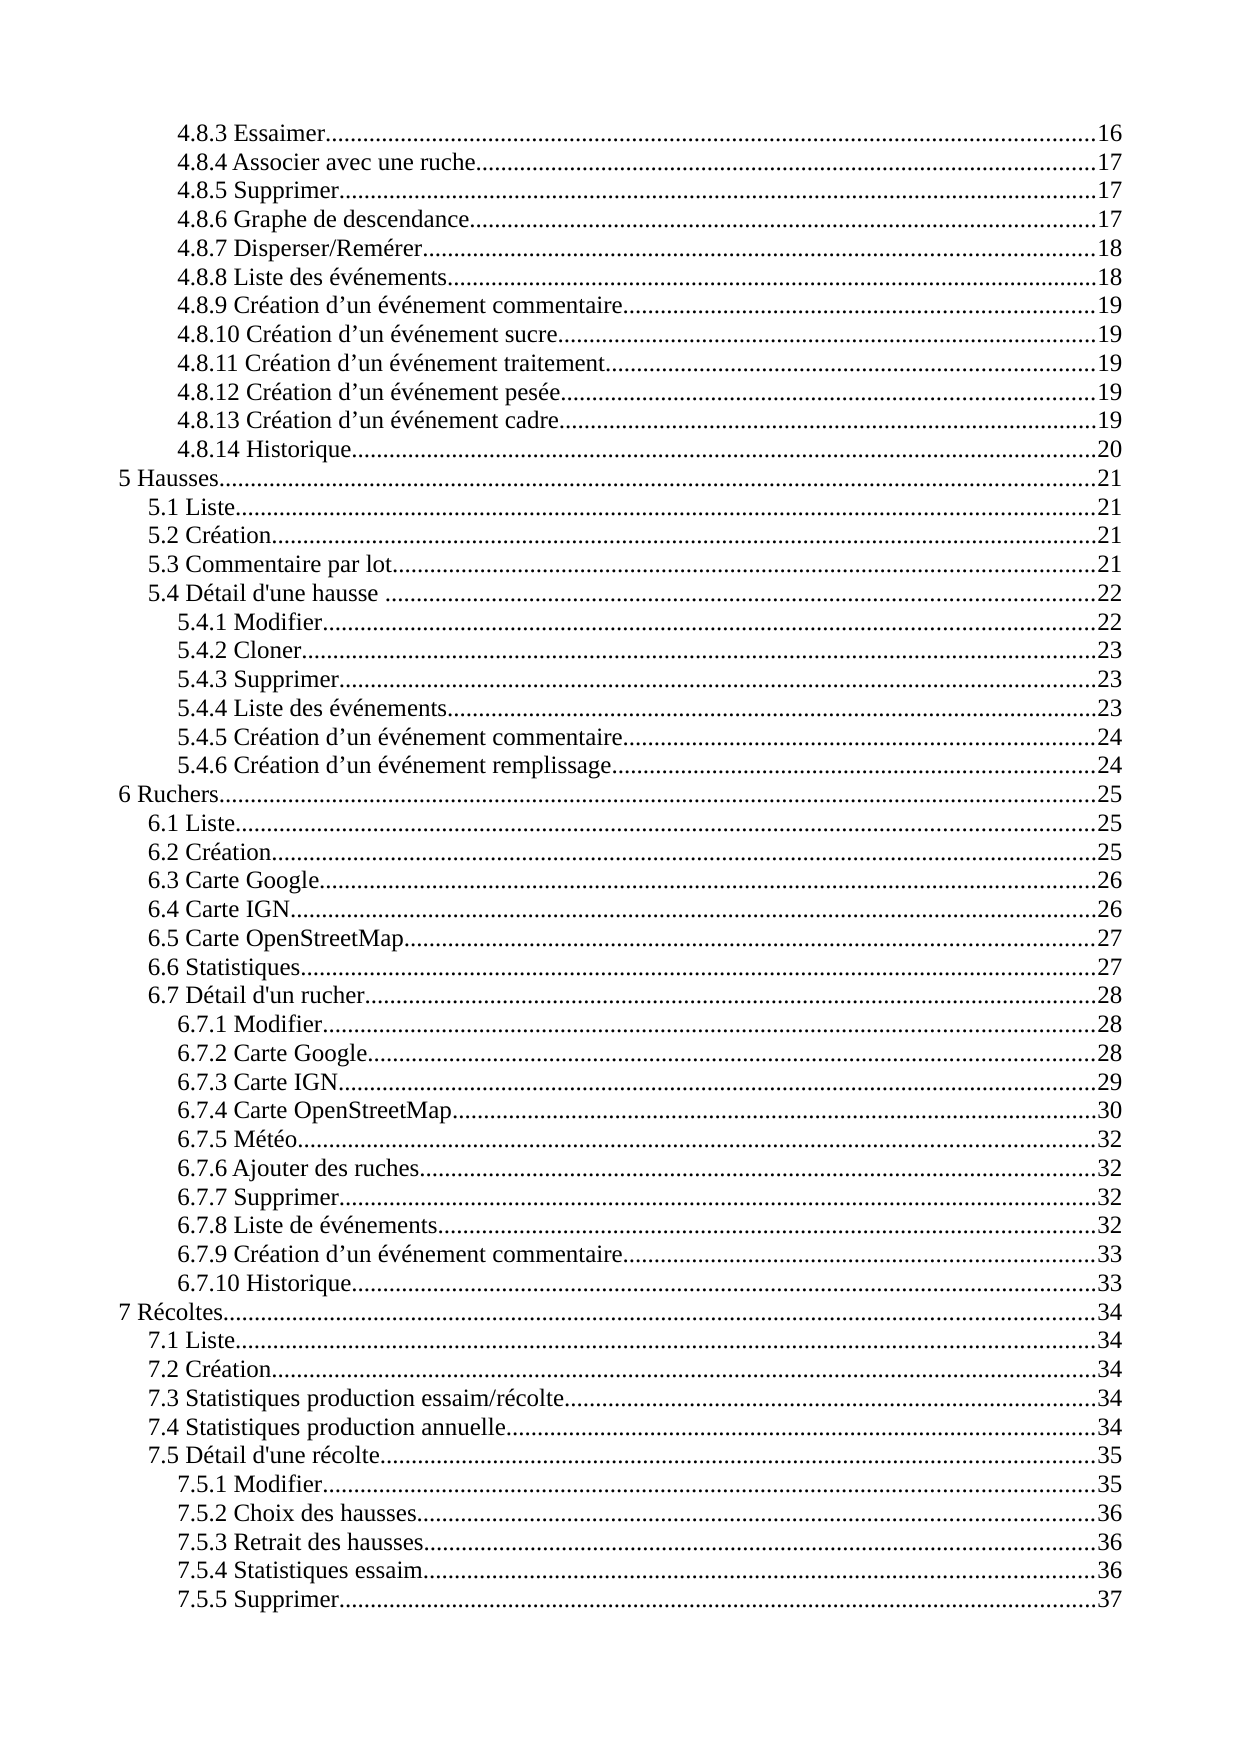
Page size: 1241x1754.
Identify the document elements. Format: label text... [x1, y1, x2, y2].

text 7.1 Liste 34 [148, 1326, 1122, 1354]
text 4.8.9 Création d’un événement commentaire 19 [177, 291, 1122, 319]
text 6 Ruchers 25 [118, 779, 1122, 808]
text 7.5.2 Choix des hausses 36 [177, 1498, 1122, 1527]
text 7.4 Statistiques production annuelle 34 [148, 1412, 1122, 1441]
text 7.5.5 Supprimer 37 [177, 1584, 1122, 1613]
text 6.7.4 Carte OpenStreetMap 30 [177, 1096, 1122, 1124]
text 5.4 Détail d'une hausse 22 [148, 578, 1122, 607]
text 7.5.4 Statistiques essaim 36 [177, 1556, 1122, 1584]
text 4.8.8 Liste des événements 18 [177, 262, 1122, 291]
text 7.5 Détail d'une récolte 35 [148, 1441, 1122, 1469]
text 5.4.2 Cloner 23 [177, 636, 1122, 664]
text 7.3 Statistiques production essaim/récolte 34 [148, 1383, 1122, 1412]
text 6.7.8 Liste de événements 32 [177, 1211, 1122, 1239]
text 6.5 Carte OpenStreetMap 27 [148, 923, 1122, 952]
text 4.8.11 Création d’un événement traitement 19 [177, 348, 1122, 377]
text 4.8.5 Supprimer 17 [177, 176, 1122, 204]
text 5.4.3 Supprimer 23 [177, 664, 1122, 693]
text 6.1 Liste 25 [148, 808, 1122, 837]
text 7.5.1 Modifier 35 [177, 1469, 1122, 1498]
text 4.8.13 Création d’un événement cadre 19 [177, 406, 1122, 434]
text 6.7.10 Historique 33 [177, 1268, 1122, 1297]
text 7.2 Création 34 [148, 1354, 1122, 1383]
text 6.7.2 Carte Google 28 [177, 1038, 1122, 1067]
text 6.6 Statistiques 27 [148, 952, 1122, 981]
text 5.4.1 Modifier 22 [177, 607, 1122, 636]
text 6.4 Carte IGN 26 [148, 894, 1122, 923]
text 6.7.5 Météo 32 [177, 1124, 1122, 1153]
text 5.2 Création 21 [148, 521, 1122, 549]
text 4.8.14 Historique 20 [177, 434, 1122, 463]
text 6.3 Carte Google 26 [148, 866, 1122, 894]
text 7 Récoltes 34 [118, 1297, 1122, 1326]
text 6.7.9 Création d’un événement commentaire 33 [177, 1239, 1122, 1268]
text 5.4.6 Création d’un événement remplissage 24 [177, 751, 1122, 779]
text 6.7.6 Ajouter des ruches 32 [177, 1153, 1122, 1182]
text 4.8.10 Création d’un événement sucre 19 [177, 319, 1122, 348]
text 5.4.5 Création d’un événement commentaire 24 [177, 722, 1122, 751]
text 6.7.1 Modifier 28 [177, 1009, 1122, 1038]
text 5.3 Commentaire par lot 21 [148, 549, 1122, 578]
text 5.1 Liste 21 [148, 492, 1122, 521]
text 6.7.3 Carte IGN 29 [177, 1067, 1122, 1096]
text 6.2 Création 25 [148, 837, 1122, 866]
text 4.8.4 Associer avec une ruche 17 [177, 147, 1122, 176]
text 6.7 Détail d'un rucher 28 [148, 981, 1122, 1009]
text 6.7.7 Supprimer 32 [177, 1182, 1122, 1211]
text 4.8.7 Disperser/Remérer 18 [177, 233, 1122, 262]
text 4.8.3 Essaimer 16 [177, 118, 1122, 147]
text 5.4.4 Liste des événements 23 [177, 693, 1122, 722]
text 5 Hausses 21 [118, 463, 1122, 492]
text 7.5.3 Retrait des hausses 36 [177, 1527, 1122, 1556]
text 4.8.12 Création d’un événement pesée 19 [177, 377, 1122, 406]
text 4.8.6 Graphe de descendance 17 [177, 204, 1122, 233]
